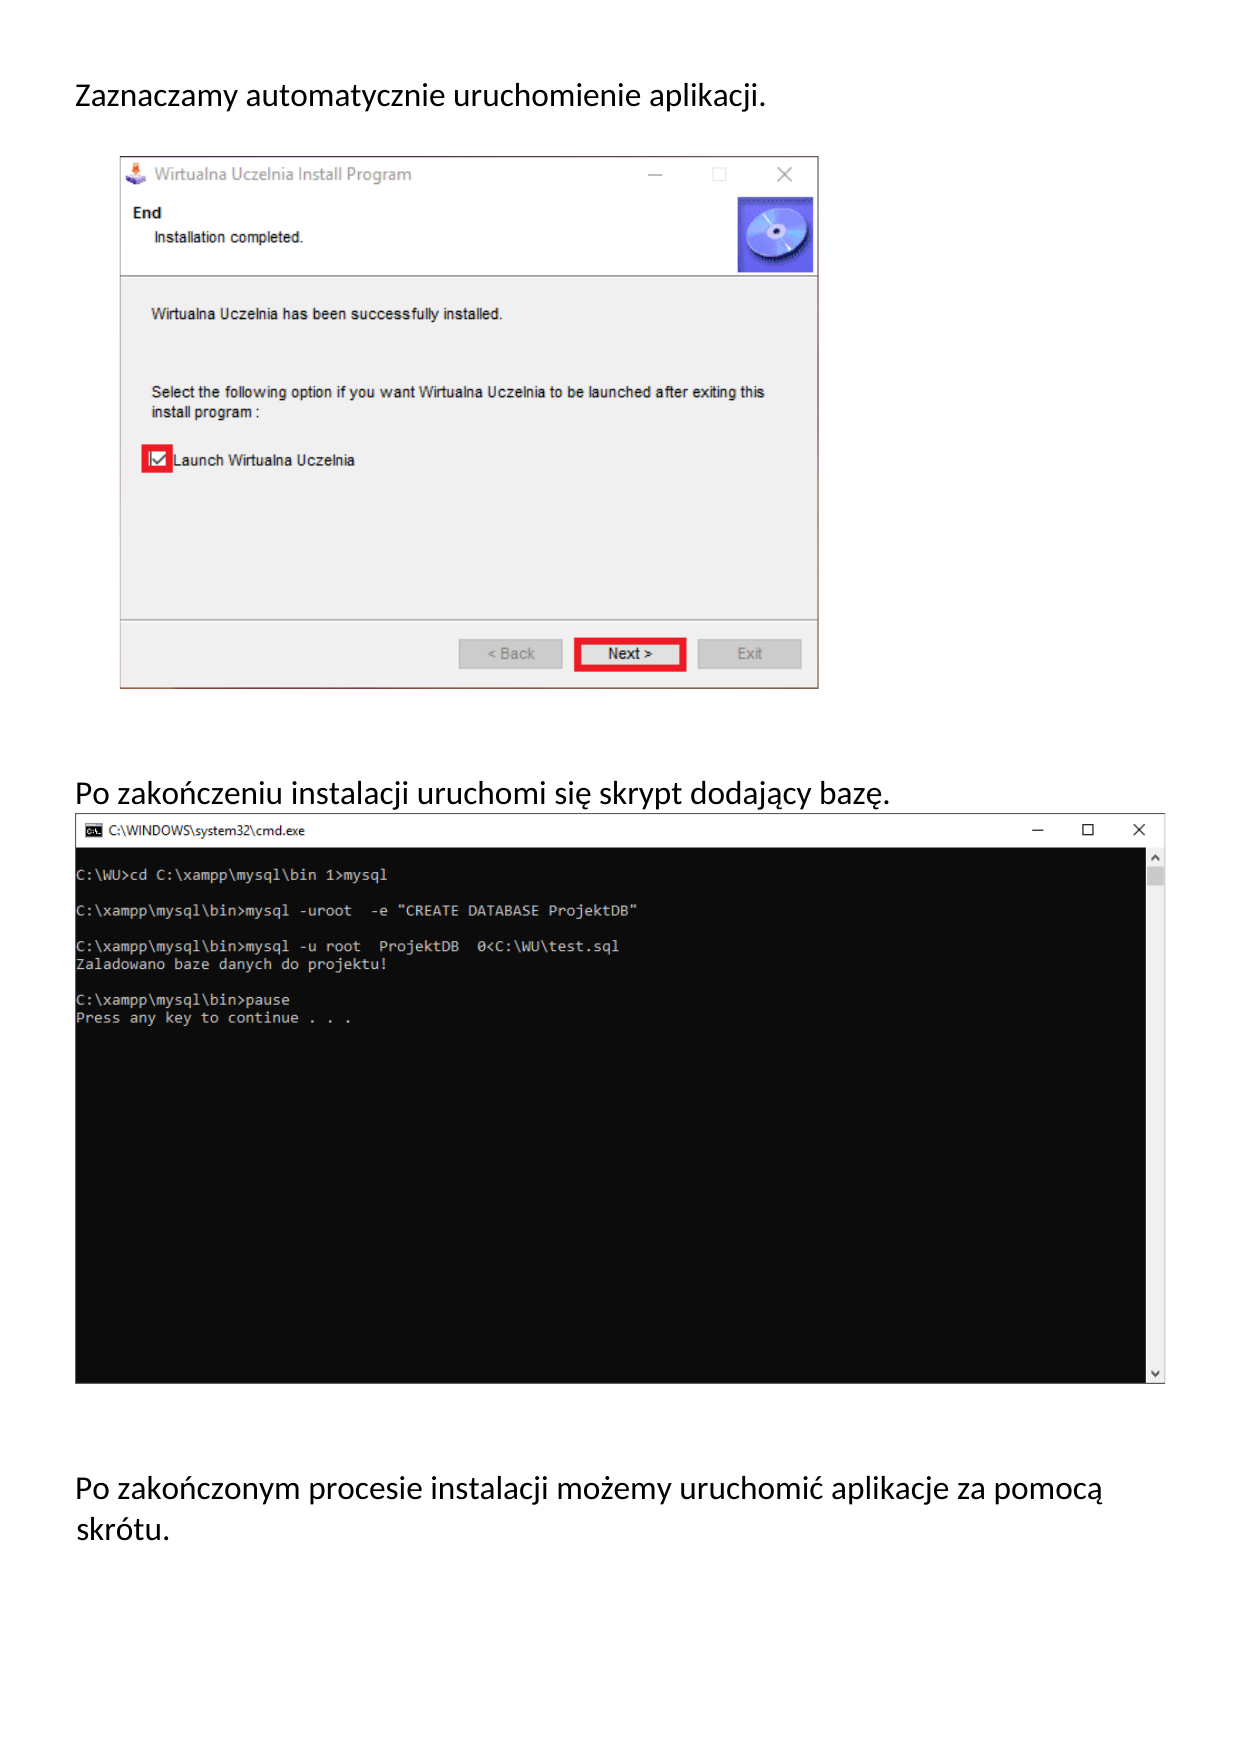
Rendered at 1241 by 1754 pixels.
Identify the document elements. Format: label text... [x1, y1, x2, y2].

text Po zakończeniu instalacji uruchomi się skrypt dodający bazę. [75, 772, 1165, 813]
text Zaznaczamy automatycznie uruchomienie aplikacji. [75, 74, 1165, 114]
text Po zakończonym procesie instalacji możemy uruchomić aplikacje za pomocą skrótu. [75, 1467, 1165, 1549]
